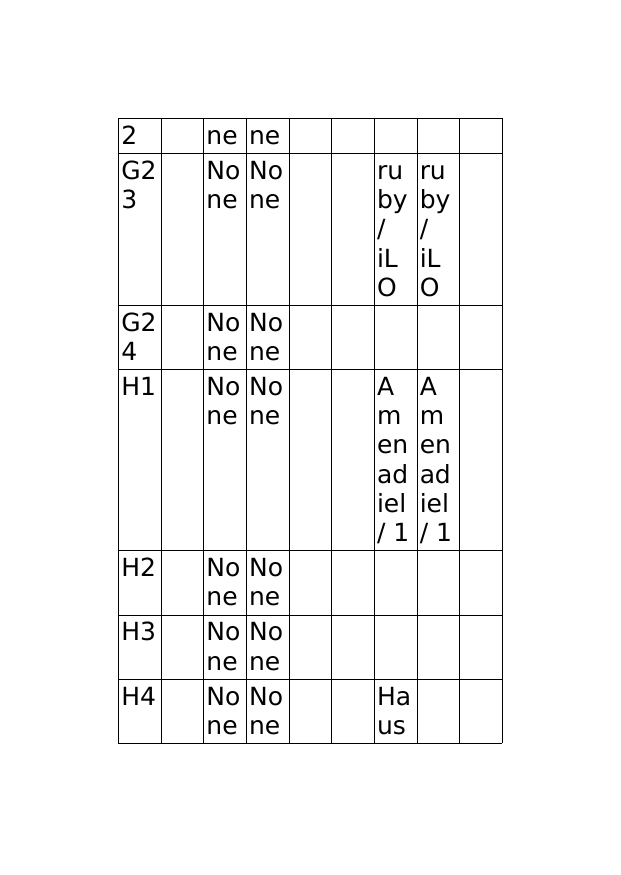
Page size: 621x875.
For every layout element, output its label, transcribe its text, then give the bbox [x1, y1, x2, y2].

table_cell None [247, 306, 289, 369]
table_cell [332, 306, 374, 369]
table_cell H3 [119, 616, 161, 679]
table_cell None [247, 551, 289, 614]
table_cell [418, 119, 459, 153]
table_cell [375, 616, 417, 679]
table_cell [332, 370, 374, 550]
table_cell None [204, 306, 246, 369]
table_cell H1 [119, 370, 161, 550]
table_cell [332, 616, 374, 679]
table_cell [162, 154, 203, 305]
table_cell None [204, 680, 246, 743]
table_cell [162, 119, 203, 153]
table_cell [375, 551, 417, 614]
table_cell None [204, 154, 246, 305]
table_cell [162, 680, 203, 743]
table_cell [162, 551, 203, 614]
table_cell Haus [375, 680, 417, 743]
table_cell Amenadiel / 1 [375, 370, 417, 550]
table_cell ne [204, 119, 246, 153]
table_cell [375, 119, 417, 153]
table_cell [290, 306, 331, 369]
table_cell [290, 370, 331, 550]
table_cell None [247, 154, 289, 305]
table_cell [460, 616, 502, 679]
table_cell ruby / iLO [418, 154, 459, 305]
table_cell None [204, 616, 246, 679]
table_cell [290, 616, 331, 679]
table_cell [290, 154, 331, 305]
table_cell ne [247, 119, 289, 153]
table_cell [418, 680, 459, 743]
table_cell 2 [119, 119, 161, 153]
table_cell [460, 119, 502, 153]
table_cell [418, 551, 459, 614]
table_cell G23 [119, 154, 161, 305]
table_cell [418, 616, 459, 679]
table_cell H4 [119, 680, 161, 743]
table_cell ruby / iLO [375, 154, 417, 305]
table_cell [162, 306, 203, 369]
table_cell [332, 551, 374, 614]
table_cell [332, 154, 374, 305]
table_cell None [204, 551, 246, 614]
table_cell [460, 551, 502, 614]
table_cell Amenadiel / 1 [418, 370, 459, 550]
table_cell H2 [119, 551, 161, 614]
table_cell None [247, 616, 289, 679]
table_cell [460, 306, 502, 369]
table_cell [162, 370, 203, 550]
table_cell [460, 680, 502, 743]
table_cell [460, 154, 502, 305]
table_cell [332, 119, 374, 153]
table_cell [290, 119, 331, 153]
table_cell [418, 306, 459, 369]
table_cell [290, 680, 331, 743]
table_cell G24 [119, 306, 161, 369]
table_cell None [247, 680, 289, 743]
table_cell None [204, 370, 246, 550]
table_cell [162, 616, 203, 679]
table_cell [375, 306, 417, 369]
table_cell [290, 551, 331, 614]
table_cell [460, 370, 502, 550]
table_cell None [247, 370, 289, 550]
table_cell [332, 680, 374, 743]
